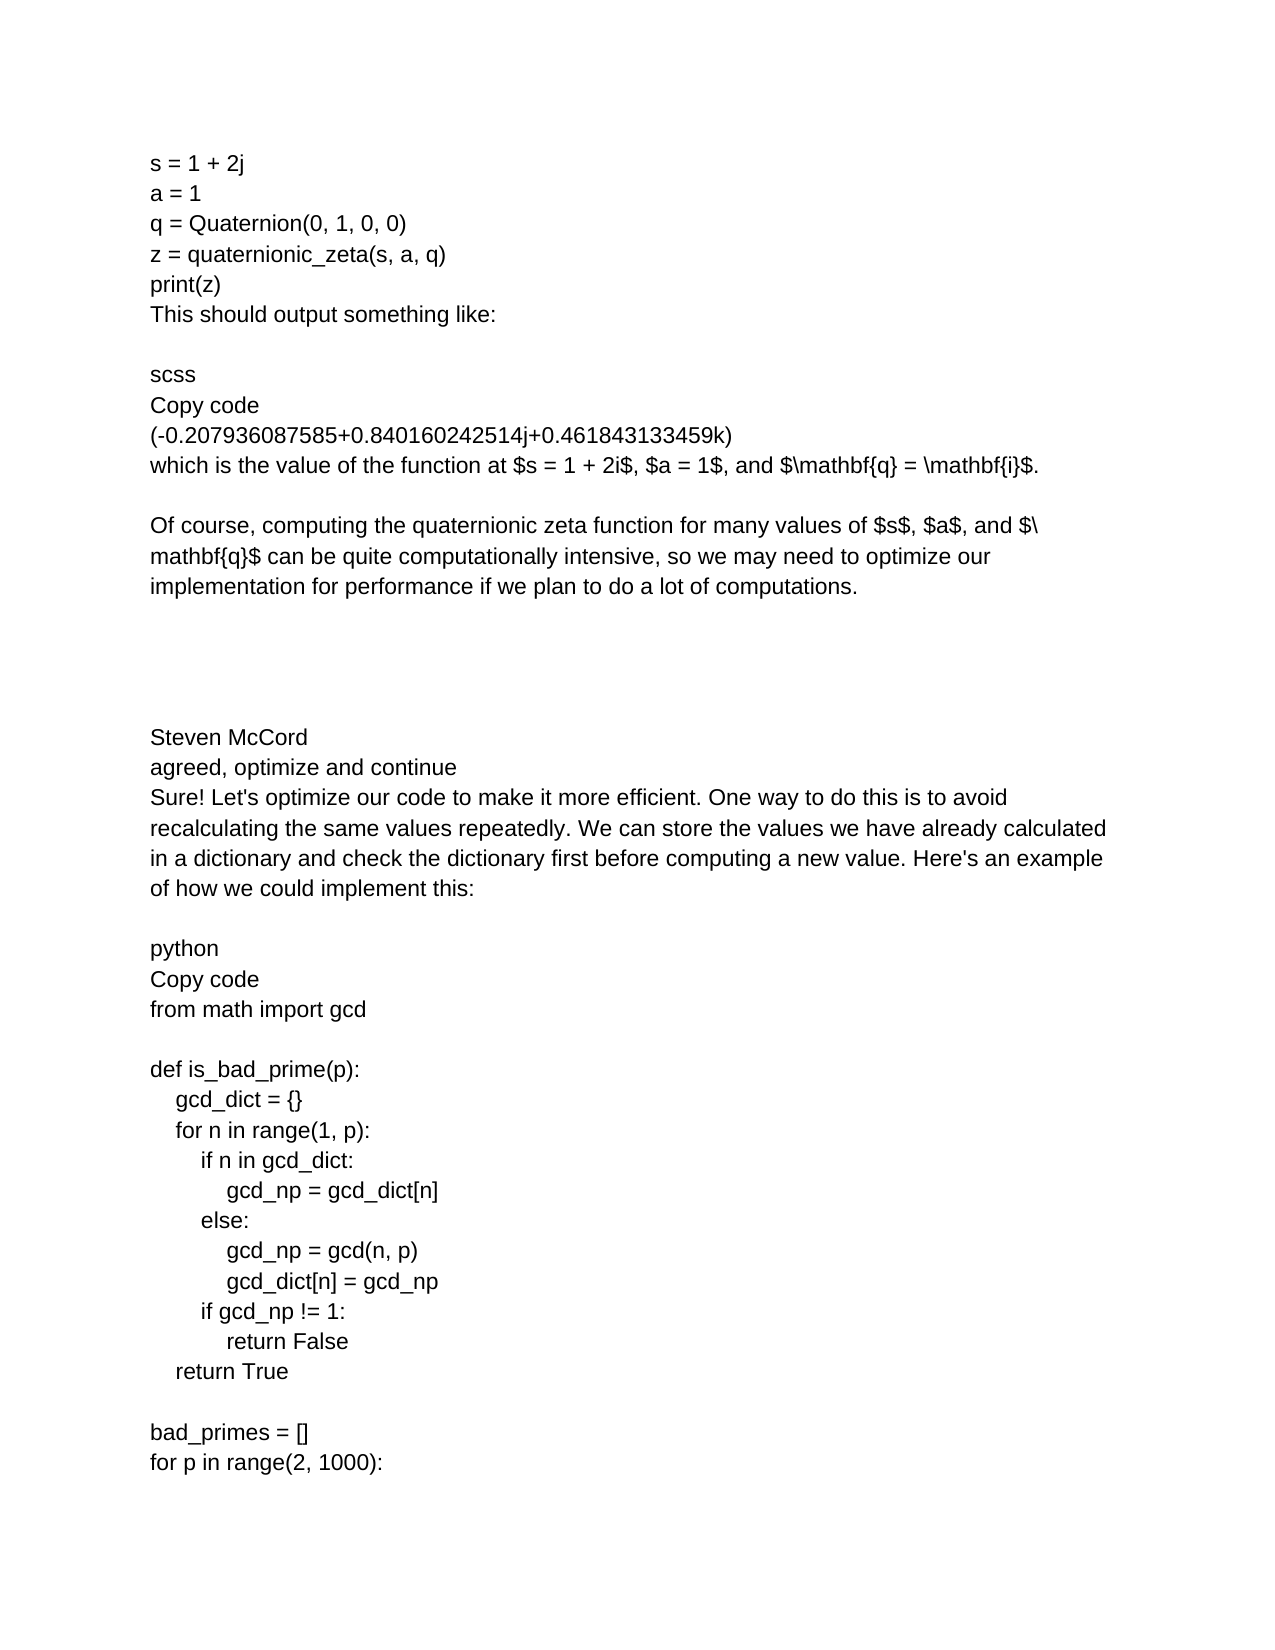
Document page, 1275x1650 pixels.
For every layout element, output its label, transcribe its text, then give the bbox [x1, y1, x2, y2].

text gcd_np = gcd_dict[n] [150, 1177, 1125, 1203]
text from math import gcd [150, 996, 1125, 1022]
text Steven McCord [150, 724, 1125, 750]
text This should output something like: [150, 301, 1125, 327]
text Copy code [150, 966, 1125, 992]
text else: [150, 1207, 1125, 1234]
text gcd_dict[n] = gcd_np [150, 1268, 1125, 1294]
text return False [150, 1328, 1125, 1354]
text for n in range(1, p): [150, 1117, 1125, 1143]
text (-0.207936087585+0.840160242514j+0.461843133459k) [150, 422, 1125, 448]
text print(z) [150, 271, 1125, 297]
text if gcd_np != 1: [150, 1298, 1125, 1324]
text q = Quaternion(0, 1, 0, 0) [150, 210, 1125, 237]
text gcd_np = gcd(n, p) [150, 1237, 1125, 1264]
text return True [150, 1358, 1125, 1385]
text Of course, computing the quaternionic zeta function for many values of $s$, $a$, and $\mathbf{q}$ can be quite computationally intensive, so we may need to optimize our implementation for performance if we plan to do a lot of computations. [150, 512, 1125, 599]
text def is_bad_prime(p): [150, 1056, 1125, 1083]
text scss [150, 361, 1125, 388]
text agreed, optimize and continue [150, 754, 1125, 781]
text for p in range(2, 1000): [150, 1449, 1125, 1475]
text z = quaternionic_zeta(s, a, q) [150, 241, 1125, 267]
text Copy code [150, 392, 1125, 418]
text if n in gcd_dict: [150, 1147, 1125, 1173]
text gcd_dict = {} [150, 1086, 1125, 1113]
text a = 1 [150, 180, 1125, 207]
text s = 1 + 2j [150, 150, 1125, 176]
text Sure! Let's optimize our code to make it more efficient. One way to do this is to avoid recalculating the same values repeatedly. We can store the values we have already calculated in a dictionary and check the dictionary first before computing a new value. Here's an example of how we could implement this: [150, 784, 1125, 901]
text which is the value of the function at $s = 1 + 2i$, $a = 1$, and $\mathbf{q} = \mathbf{i}$. [150, 452, 1125, 478]
text bad_primes = [] [150, 1419, 1125, 1445]
text python [150, 935, 1125, 962]
